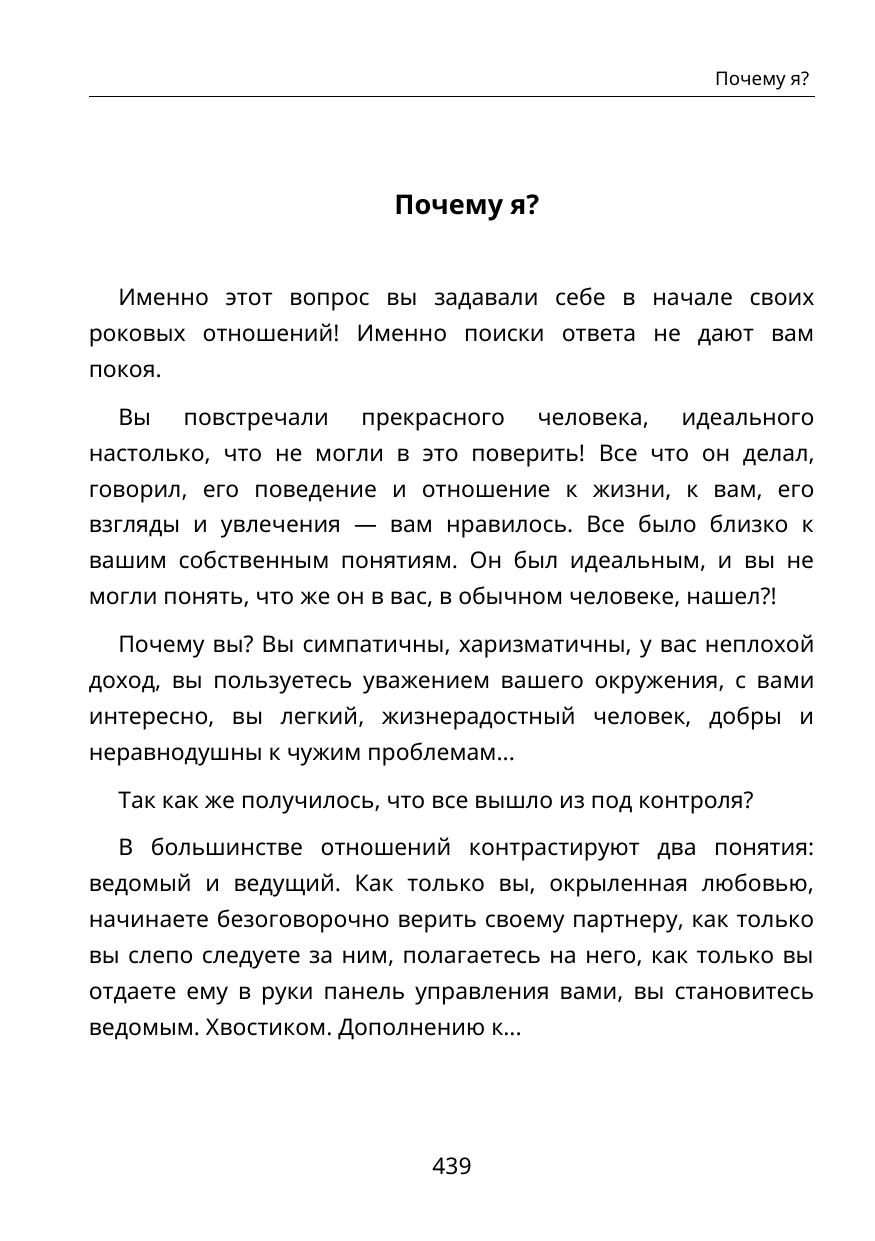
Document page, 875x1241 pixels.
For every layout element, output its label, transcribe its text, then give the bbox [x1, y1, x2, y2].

text Вы повстречали прекрасного человека, идеального настолько, что не могли в это поверить! Все что он делал, говорил, его поведение и отношение к жизни, к вам, его взгляды и увлечения — вам нравилось. Все было близко к вашим собственным понятиям. Он был идеальным, и вы не могли понять, что же он в вас, в обычном человеке, нашел?! [88, 401, 815, 612]
text В большинстве отношений контрастируют два понятия: ведомый и ведущий. Как только вы, окрыленная любовью, начинаете безоговорочно верить своему партнеру, как только вы слепо следуете за ним, полагаетесь на него, как только вы отдаете ему в руки панель управления вами, вы становитесь ведомым. Хвостиком. Дополнению к... [88, 831, 815, 1042]
text Почему вы? Вы симпатичны, харизматичны, у вас неплохой доход, вы пользуетесь уважением вашего окружения, с вами интересно, вы легкий, жизнерадостный человек, добры и неравнодушны к чужим проблемам... [88, 628, 815, 767]
text Так как же получилось, что все вышло из под контроля? [88, 783, 815, 815]
subtitle Почему я? [88, 185, 815, 222]
text Именно этот вопрос вы задавали себе в начале своих роковых отношений! Именно поиски ответа не дают вам покоя. [88, 281, 815, 384]
